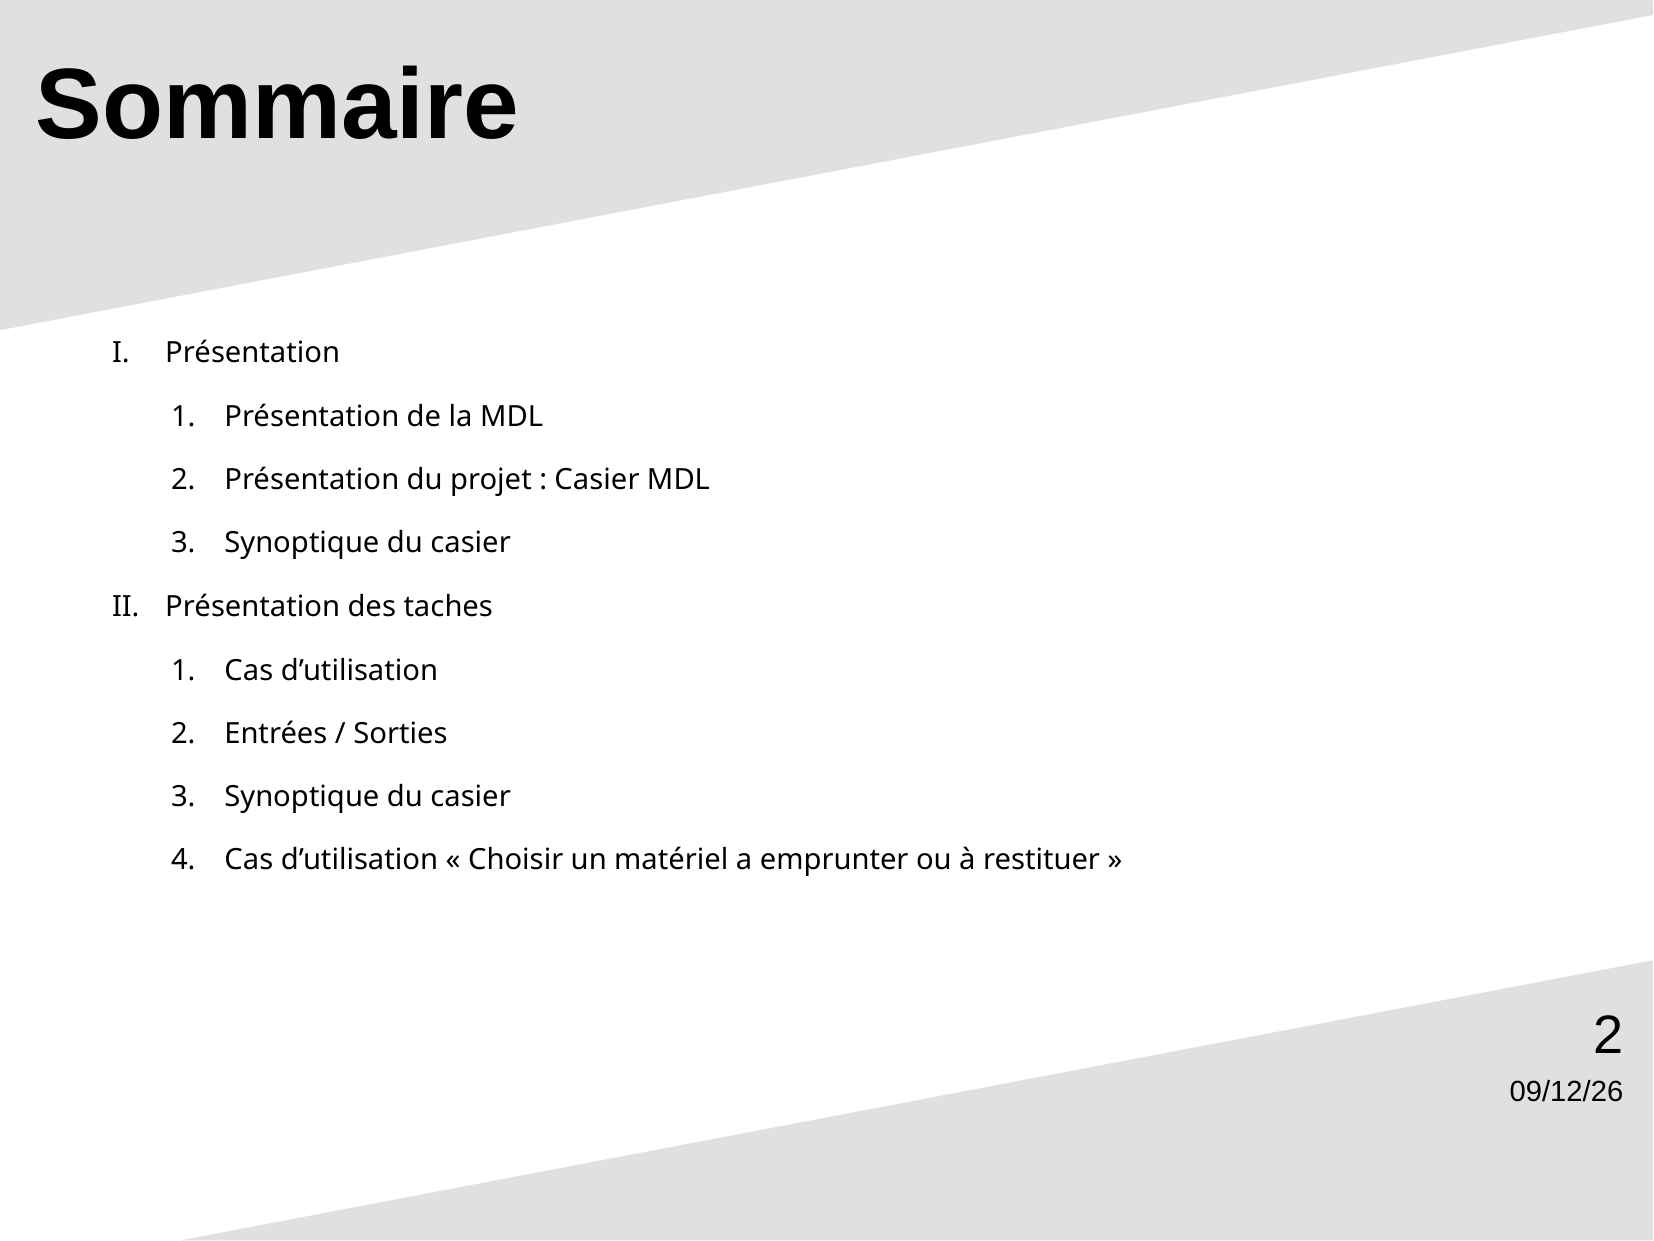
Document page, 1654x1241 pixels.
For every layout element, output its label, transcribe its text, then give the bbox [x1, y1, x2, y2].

title Sommaire [35, 0, 1524, 208]
list Présentation Présentation de la MDL Présentation du projet : Casier MDL Synoptique du casier Présentation des taches Cas d’utilisation Entrées / Sorties Synoptique du casier Cas d’utilisation « Choisir un matériel a emprunter ou à restituer » [82, 331, 1538, 1052]
